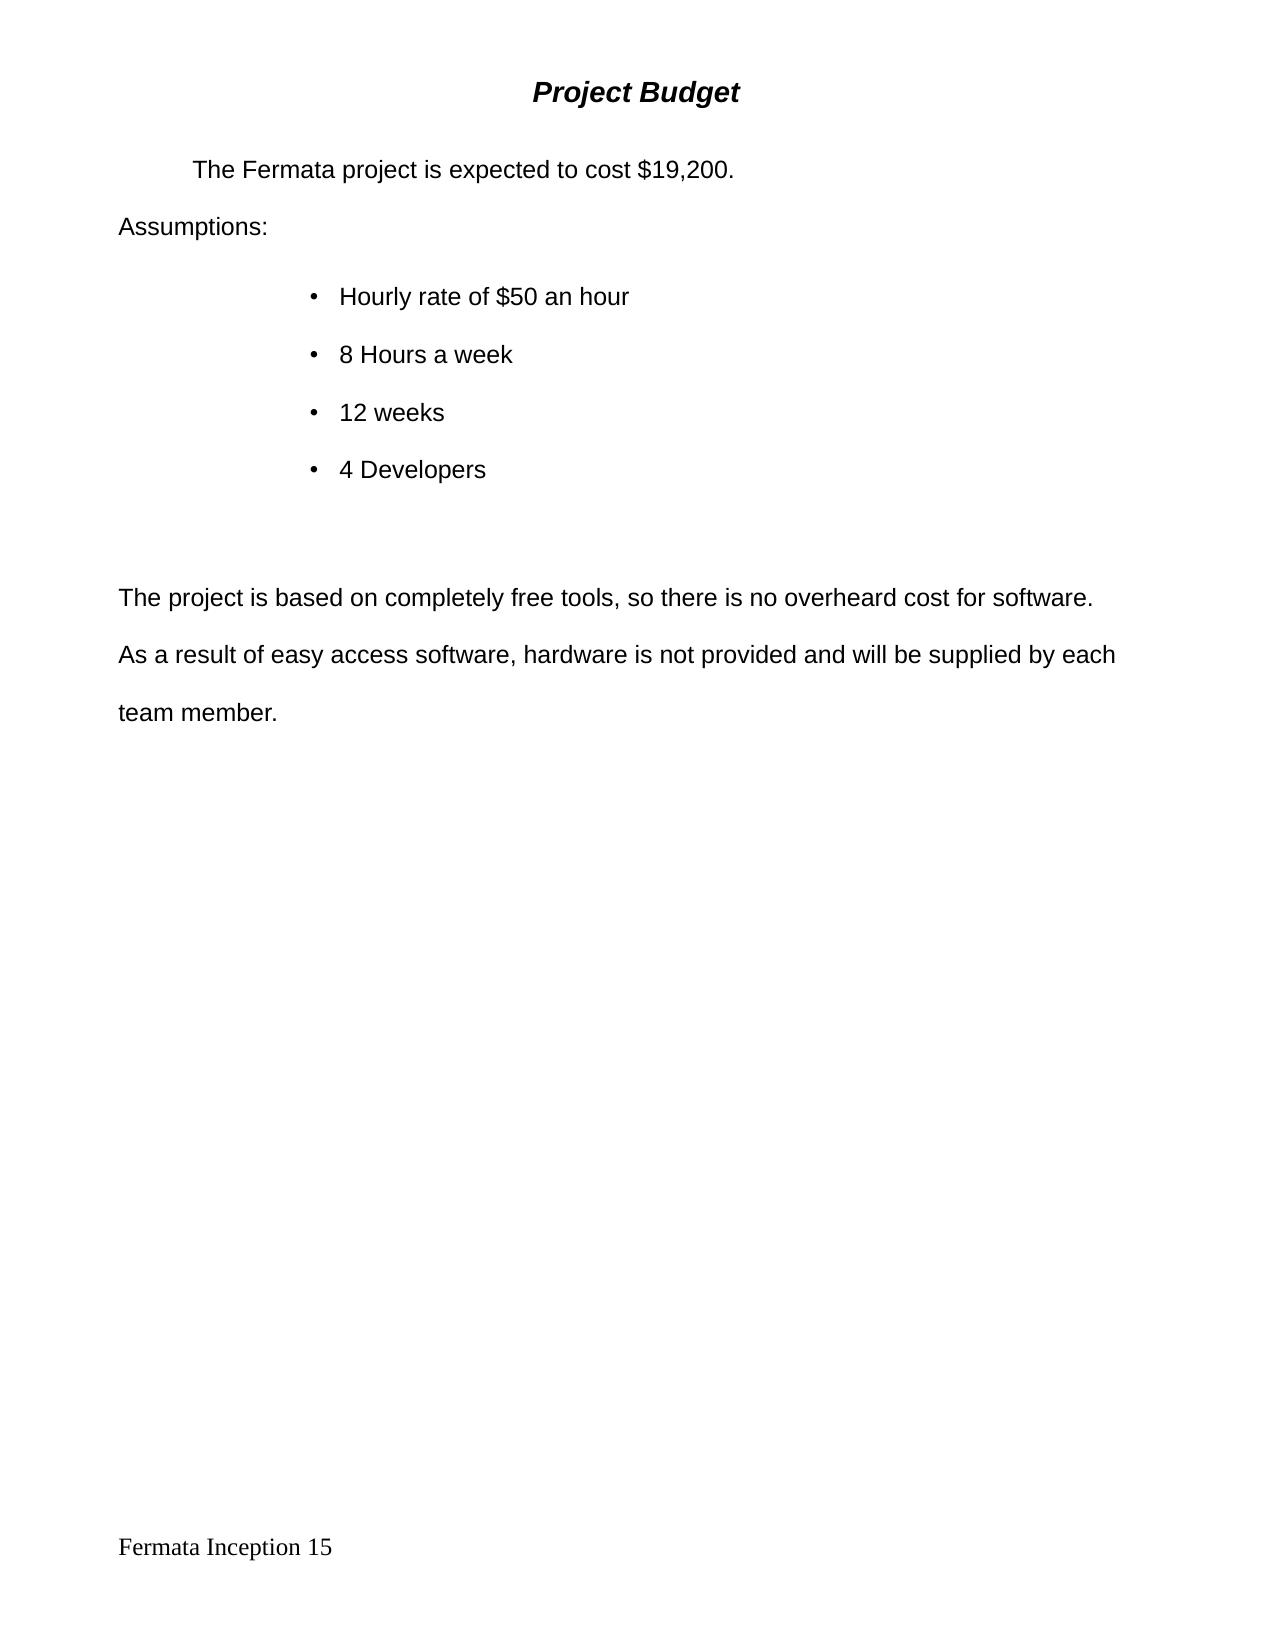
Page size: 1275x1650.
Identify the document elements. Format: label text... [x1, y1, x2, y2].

list 4 Developers [309, 455, 1157, 484]
text The project is based on completely free tools, so there is no overheard cost for software. As a result of easy access software, hardware is not provided and will be supplied by each team member. [118, 525, 1157, 727]
list 8 Hours a week [309, 340, 1157, 369]
list Hourly rate of $50 an hour [309, 282, 1157, 311]
text The Fermata project is expected to cost $19,200. Assumptions: [118, 154, 1157, 241]
text Project Budget [118, 75, 1157, 108]
list 12 weeks [309, 397, 1157, 426]
